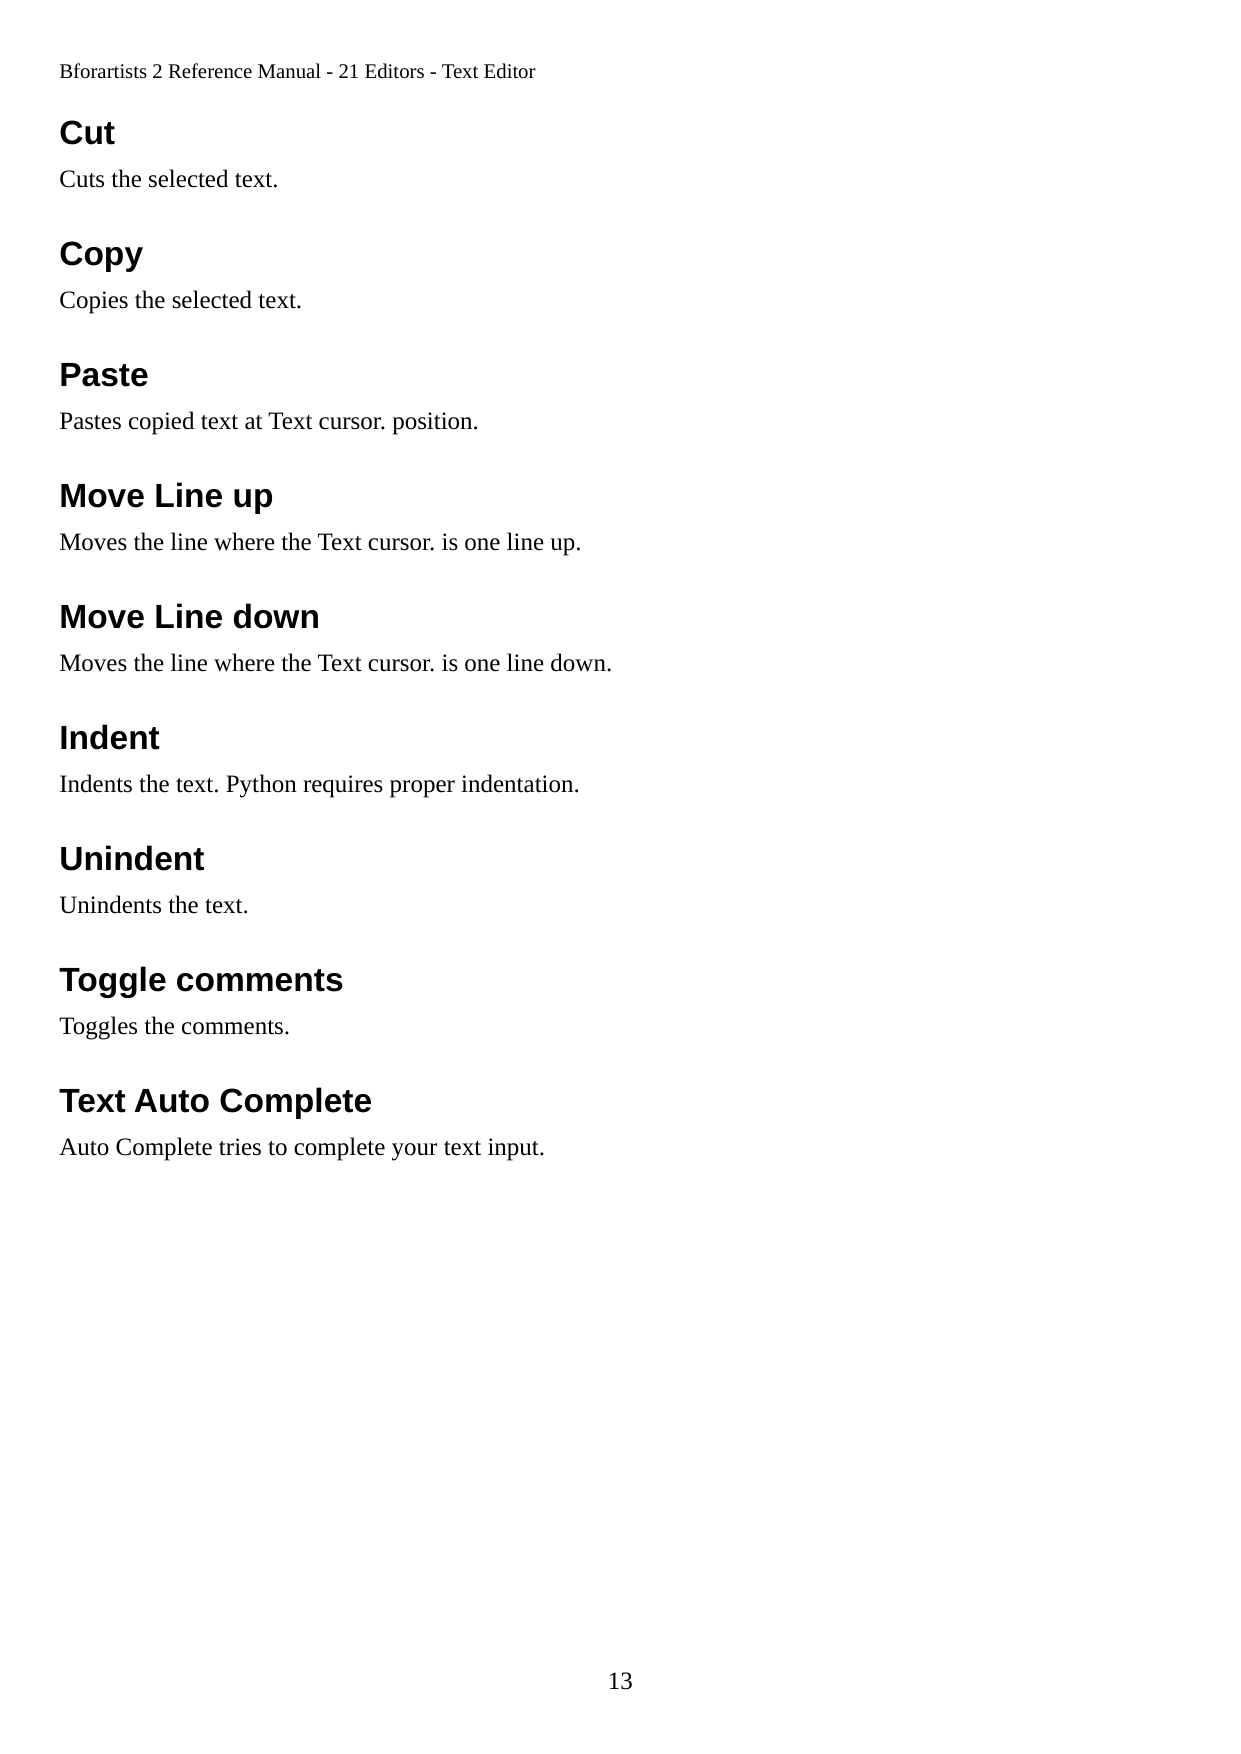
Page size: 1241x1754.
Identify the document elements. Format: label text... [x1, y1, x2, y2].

subtitle Unindent [59, 839, 1181, 877]
subtitle Indent [59, 718, 1181, 756]
text Toggles the comments. [59, 1011, 1181, 1040]
text Unindents the text. [59, 890, 1181, 919]
text Indents the text. Python requires proper indentation. [59, 769, 1181, 798]
subtitle Paste [59, 355, 1181, 393]
subtitle Text Auto Complete [59, 1081, 1181, 1119]
text Pastes copied text at Text cursor. position. [59, 406, 1181, 434]
subtitle Move Line up [59, 476, 1181, 514]
text Copies the selected text. [59, 285, 1181, 313]
text Moves the line where the Text cursor. is one line down. [59, 648, 1181, 677]
subtitle Cut [59, 113, 1181, 151]
text Auto Complete tries to complete your text input. [59, 1132, 1181, 1161]
subtitle Toggle comments [59, 960, 1181, 998]
subtitle Copy [59, 234, 1181, 272]
text Moves the line where the Text cursor. is one line up. [59, 527, 1181, 556]
text Cuts the selected text. [59, 164, 1181, 192]
subtitle Move Line down [59, 597, 1181, 635]
